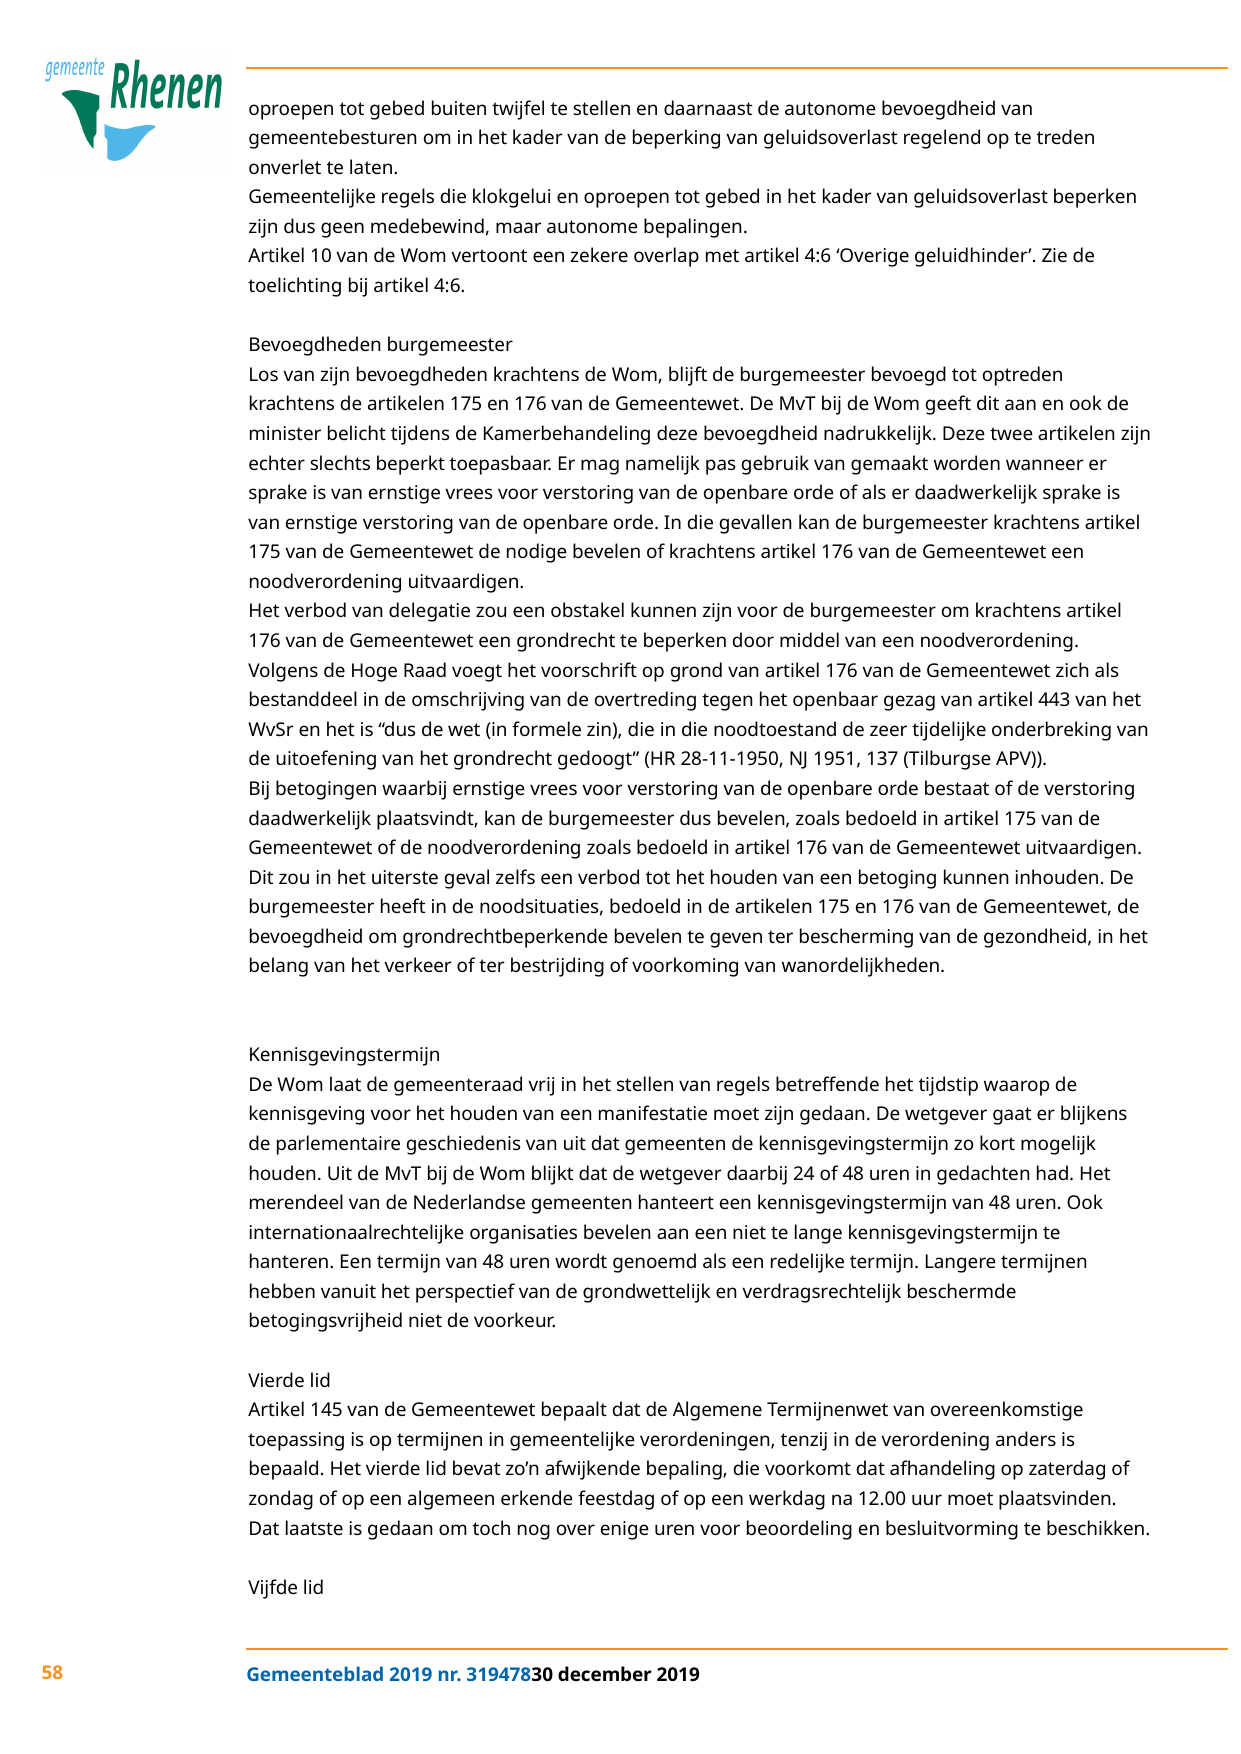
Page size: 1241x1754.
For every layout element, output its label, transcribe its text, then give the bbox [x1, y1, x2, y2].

picture [41, 47, 231, 172]
text De Wom laat de gemeenteraad vrij in het stellen van regels betreffende het tijdstip waarop de kennisgeving voor het houden van een manifestatie moet zijn gedaan. De wetgever gaat er blijkens de parlementaire geschiedenis van uit dat gemeenten de kennisgevingstermijn zo kort mogelijk houden. Uit de MvT bij de Wom blijkt dat de wetgever daarbij 24 of 48 uren in gedachten had. Het merendeel van de Nederlandse gemeenten hanteert een kennisgevingstermijn van 48 uren. Ook internationaalrechtelijke organisaties bevelen aan een niet te lange kennisgevingstermijn te hanteren. Een termijn van 48 uren wordt genoemd als een redelijke termijn. Langere termijnen hebben vanuit het perspectief van de grondwettelijk en verdragsrechtelijk beschermde betogingsvrijheid niet de voorkeur. [248, 1071, 1152, 1333]
text Artikel 10 van de Wom vertoont een zekere overlap met artikel 4:6 ‘Overige geluidhinder’. Zie de toelichting bij artikel 4:6. [248, 243, 1152, 298]
text Vijfde lid [248, 1574, 1152, 1600]
text oproepen tot gebed buiten twijfel te stellen en daarnaast de autonome bevoegdheid van gemeentebesturen om in het kader van de beperking van geluidsoverlast regelend op te treden onverlet te laten. [248, 95, 1152, 180]
text Gemeentelijke regels die klokgelui en oproepen tot gebed in het kader van geluidsoverlast beperken zijn dus geen medebewind, maar autonome bepalingen. [248, 183, 1152, 239]
text Artikel 145 van de Gemeentewet bepaalt dat de Algemene Termijnenwet van overeenkomstige toepassing is op termijnen in gemeentelijke verordeningen, tenzij in de verordening anders is bepaald. Het vierde lid bevat zo’n afwijkende bepaling, die voorkomt dat afhandeling op zaterdag of zondag of op een algemeen erkende feestdag of op een werkdag na 12.00 uur moet plaatsvinden. Dat laatste is gedaan om toch nog over enige uren voor beoordeling en besluitvorming te beschikken. [248, 1396, 1152, 1541]
text Kennisgevingstermijn [248, 1041, 1152, 1067]
text Los van zijn bevoegdheden krachtens de Wom, blijft de burgemeester bevoegd tot optreden krachtens de artikelen 175 en 176 van de Gemeentewet. De MvT bij de Wom geeft dit aan en ook de minister belicht tijdens de Kamerbehandeling deze bevoegdheid nadrukkelijk. Deze twee artikelen zijn echter slechts beperkt toepasbaar. Er mag namelijk pas gebruik van gemaakt worden wanneer er sprake is van ernstige vrees voor verstoring van de openbare orde of als er daadwerkelijk sprake is van ernstige verstoring van de openbare orde. In die gevallen kan de burgemeester krachtens artikel 175 van de Gemeentewet de nodige bevelen of krachtens artikel 176 van de Gemeentewet een noodverordening uitvaardigen. [248, 361, 1152, 594]
text Bevoegdheden burgemeester [248, 331, 1152, 357]
text Bij betogingen waarbij ernstige vrees voor verstoring van de openbare orde bestaat of de verstoring daadwerkelijk plaatsvindt, kan de burgemeester dus bevelen, zoals bedoeld in artikel 175 van de Gemeentewet of de noodverordening zoals bedoeld in artikel 176 van de Gemeentewet uitvaardigen. Dit zou in het uiterste geval zelfs een verbod tot het houden van een betoging kunnen inhouden. De burgemeester heeft in de noodsituaties, bedoeld in de artikelen 175 en 176 van de Gemeentewet, de bevoegdheid om grondrechtbeperkende bevelen te geven ter bescherming van de gezondheid, in het belang van het verkeer of ter bestrijding of voorkoming van wanordelijkheden. [248, 775, 1152, 978]
text Vierde lid [248, 1367, 1152, 1393]
text Het verbod van delegatie zou een obstakel kunnen zijn voor de burgemeester om krachtens artikel 176 van de Gemeentewet een grondrecht te beperken door middel van een noodverordening. Volgens de Hoge Raad voegt het voorschrift op grond van artikel 176 van de Gemeentewet zich als bestanddeel in de omschrijving van de overtreding tegen het openbaar gezag van artikel 443 van het WvSr en het is “dus de wet (in formele zin), die in die noodtoestand de zeer tijdelijke onderbreking van de uitoefening van het grondrecht gedoogt” (HR 28-11-1950, NJ 1951, 137 (Tilburgse APV)). [248, 598, 1152, 771]
